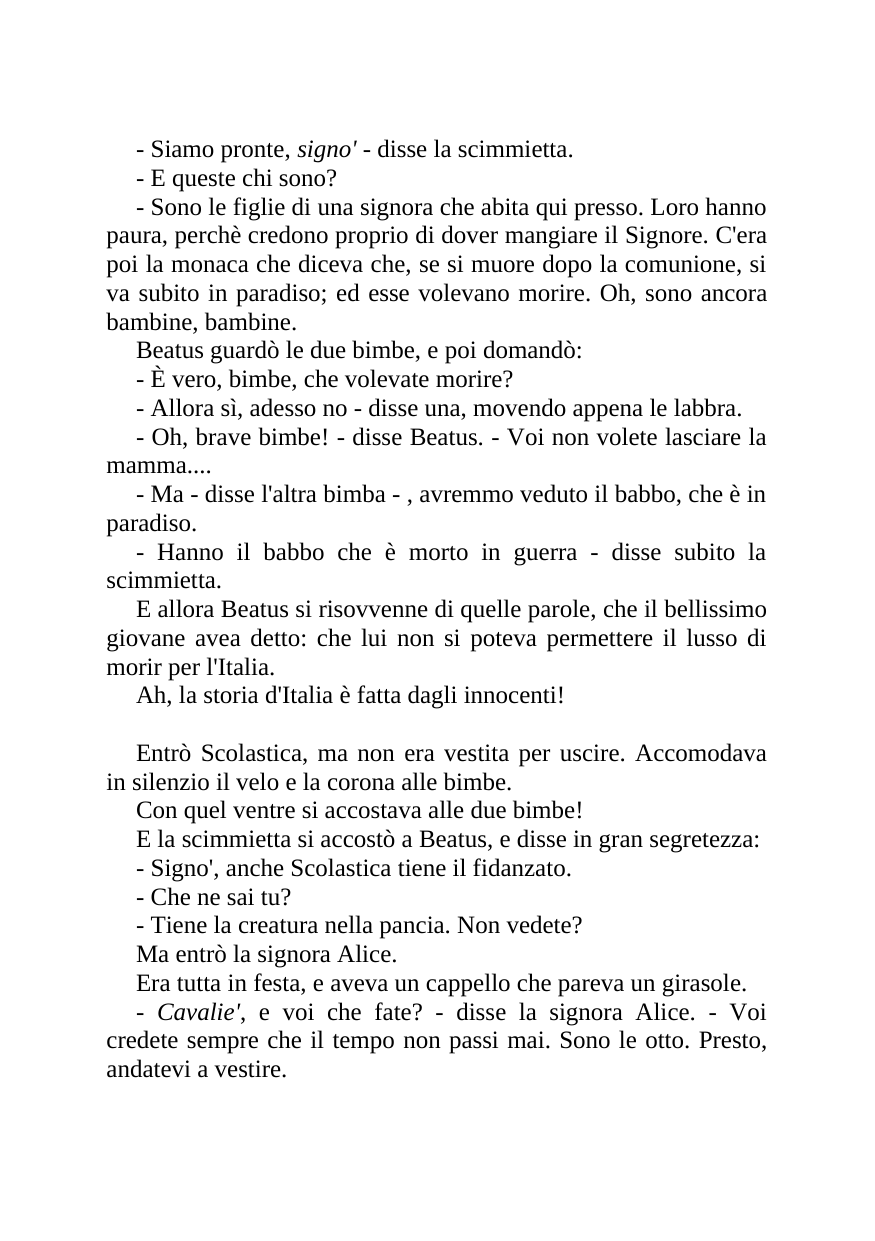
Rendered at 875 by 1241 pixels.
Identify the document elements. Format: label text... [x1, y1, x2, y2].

text - E queste chi sono? [106, 163, 768, 192]
text - Siamo pronte, signo' - disse la scimmietta. [106, 134, 768, 163]
text Beatus guardò le due bimbe, e poi domandò: [106, 336, 768, 364]
text Ah, la storia d'Italia è fatta dagli innocenti! [106, 681, 768, 709]
text E la scimmietta si accostò a Beatus, e disse in gran segretezza: [106, 824, 768, 853]
text E allora Beatus si risovvenne di quelle parole, che il bellissimo giovane avea detto: che lui non si poteva permettere il lusso di morir per l'Italia. [106, 594, 768, 681]
text Ma entrò la signora Alice. [106, 939, 768, 968]
text - Ma - disse l'altra bimba - , avremmo veduto il babbo, che è in paradiso. [106, 479, 768, 537]
text Entrò Scolastica, ma non era vestita per uscire. Accomodava in silenzio il velo e la corona alle bimbe. [106, 738, 768, 796]
text - Hanno il babbo che è morto in guerra - disse subito la scimmietta. [106, 537, 768, 594]
text - Oh, brave bimbe! - disse Beatus. - Voi non volete lasciare la mamma.... [106, 422, 768, 479]
text - Signo', anche Scolastica tiene il fidanzato. [106, 853, 768, 882]
text - Che ne sai tu? [106, 882, 768, 911]
text - Tiene la creatura nella pancia. Non vedete? [106, 911, 768, 939]
text Con quel ventre si accostava alle due bimbe! [106, 796, 768, 824]
text - È vero, bimbe, che volevate morire? [106, 364, 768, 393]
text Era tutta in festa, e aveva un cappello che pareva un girasole. [106, 968, 768, 997]
text - Cavalie', e voi che fate? - disse la signora Alice. - Voi credete sempre che il tempo non passi mai. Sono le otto. Presto, andatevi a vestire. [106, 997, 768, 1083]
text - Allora sì, adesso no - disse una, movendo appena le labbra. [106, 393, 768, 422]
text - Sono le figlie di una signora che abita qui presso. Loro hanno paura, perchè credono proprio di dover mangiare il Signore. C'era poi la monaca che diceva che, se si muore dopo la comunione, si va subito in paradiso; ed esse volevano morire. Oh, sono ancora bambine, bambine. [106, 192, 768, 336]
